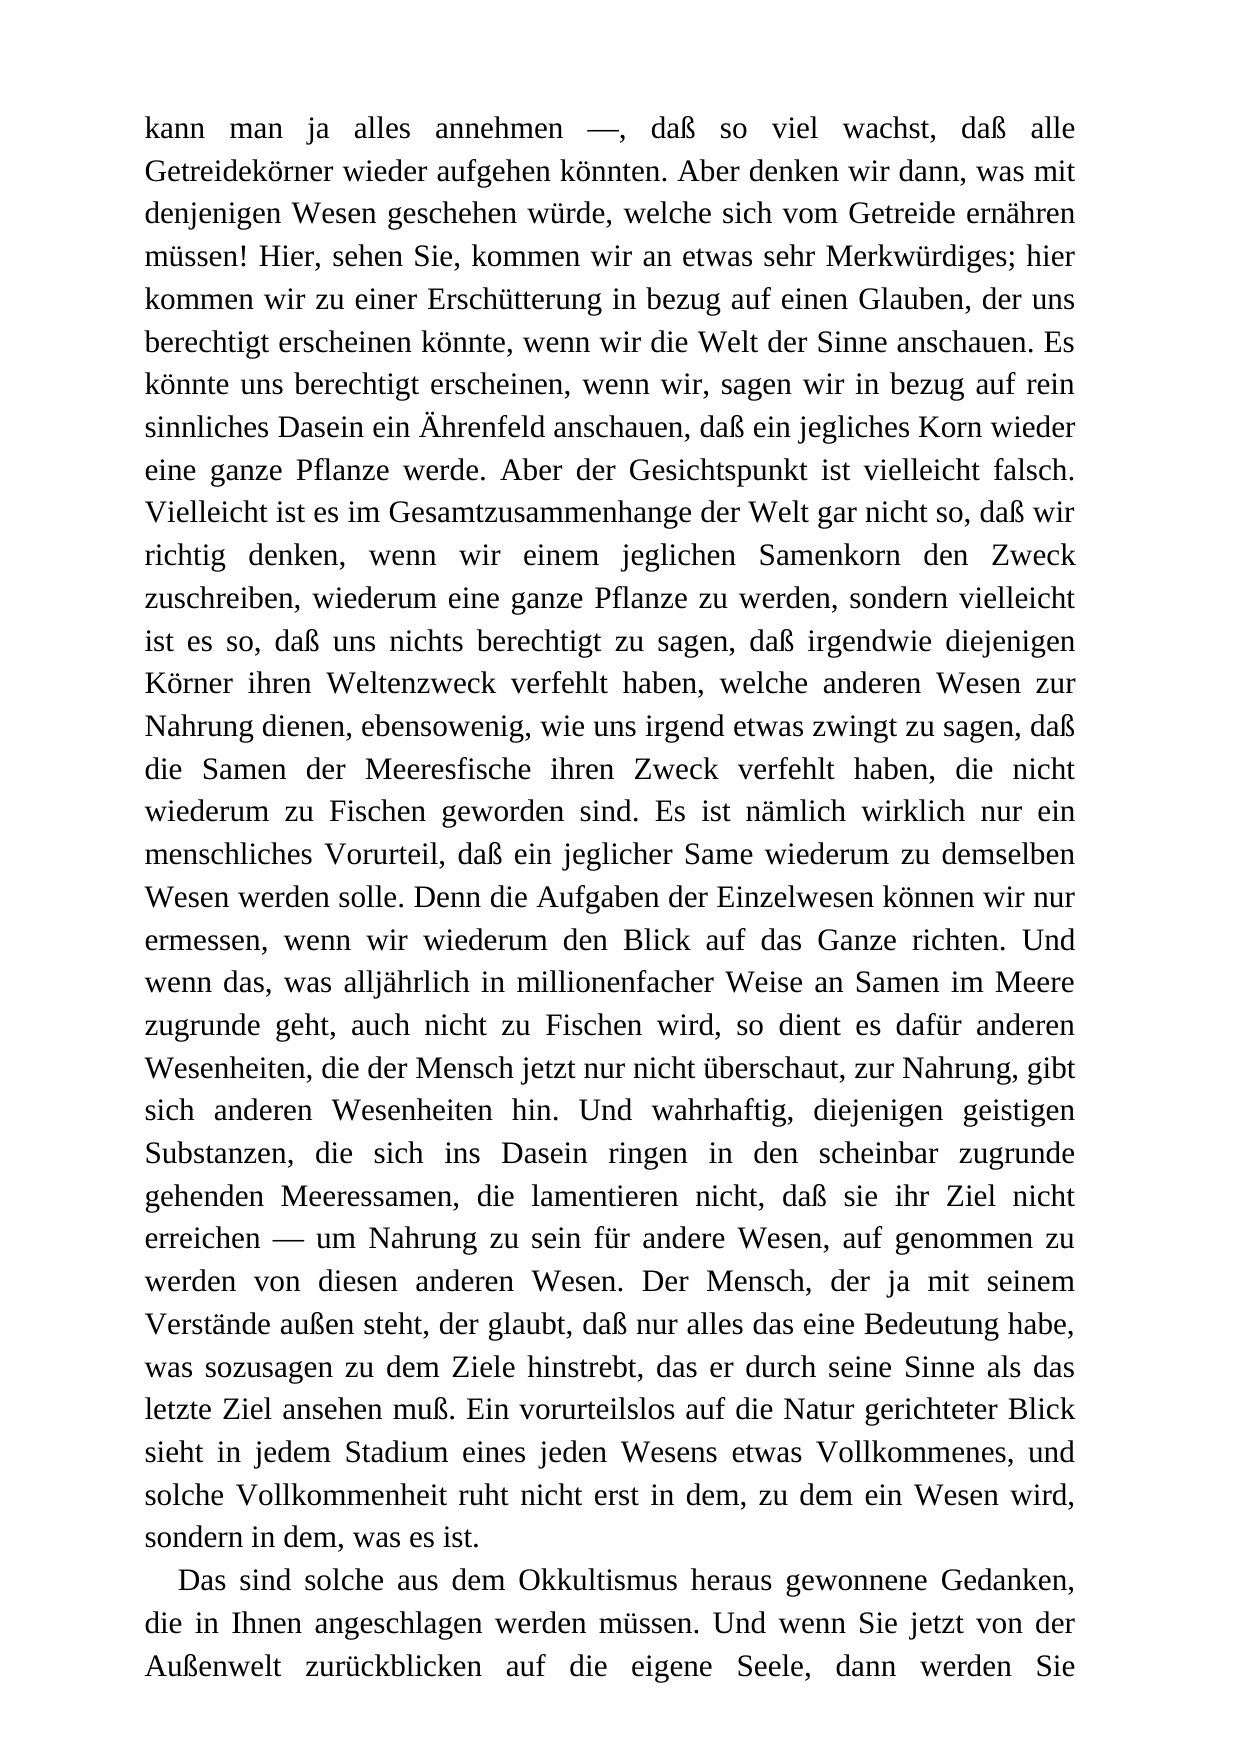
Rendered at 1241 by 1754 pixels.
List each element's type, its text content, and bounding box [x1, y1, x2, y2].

text kann man ja alles annehmen —, daß so viel wachst, daß alle Getreidekörner wieder aufgehen könnten. Aber denken wir dann, was mit denjenigen Wesen geschehen würde, welche sich vom Getreide ernähren müssen! Hier, sehen Sie, kommen wir an etwas sehr Merkwürdiges; hier kommen wir zu einer Erschütterung in bezug auf einen Glauben, der uns berechtigt erscheinen könnte, wenn wir die Welt der Sinne anschauen. Es könnte uns berechtigt erscheinen, wenn wir, sagen wir in bezug auf rein sinnliches Dasein ein Ährenfeld anschauen, daß ein jegliches Korn wieder eine ganze Pflanze werde. Aber der Gesichtspunkt ist vielleicht falsch. Vielleicht ist es im Gesamtzusammenhange der Welt gar nicht so, daß wir richtig denken, wenn wir einem jeglichen Samenkorn den Zweck zuschreiben, wiederum eine ganze Pflanze zu werden, sondern vielleicht ist es so, daß uns nichts berechtigt zu sagen, daß irgendwie diejenigen Körner ihren Weltenzweck verfehlt haben, welche anderen Wesen zur Nahrung dienen, ebensowenig, wie uns irgend etwas zwingt zu sagen, daß die Samen der Meeresfische ihren Zweck verfehlt haben, die nicht wiederum zu Fischen geworden sind. Es ist nämlich wirklich nur ein menschliches Vorurteil, daß ein jeglicher Same wiederum zu demselben Wesen werden solle. Denn die Aufgaben der Einzelwesen können wir nur ermessen, wenn wir wiederum den Blick auf das Ganze richten. Und wenn das, was alljährlich in millionenfacher Weise an Samen im Meere zugrunde geht, auch nicht zu Fischen wird, so dient es dafür anderen Wesenheiten, die der Mensch jetzt nur nicht überschaut, zur Nahrung, gibt sich anderen Wesenheiten hin. Und wahrhaftig, diejenigen geistigen Substanzen, die sich ins Dasein ringen in den scheinbar zugrunde gehenden Meeressamen, die lamentieren nicht, daß sie ihr Ziel nicht erreichen — um Nahrung zu sein für andere Wesen, auf genommen zu werden von diesen anderen Wesen. Der Mensch, der ja mit seinem Verstände außen steht, der glaubt, daß nur alles das eine Bedeutung habe, was sozusagen zu dem Ziele hinstrebt, das er durch seine Sinne als das letzte Ziel ansehen muß. Ein vorurteilslos auf die Natur gerichteter Blick sieht in jedem Stadium eines jeden Wesens etwas Vollkommenes, und solche Vollkommenheit ruht nicht erst in dem, zu dem ein Wesen wird, sondern in dem, was es ist. [144, 109, 1076, 1554]
text Das sind solche aus dem Okkultismus heraus gewonnene Gedanken, die in Ihnen angeschlagen werden müssen. Und wenn Sie jetzt von der Außenwelt zurückblicken auf die eigene Seele, dann werden Sie [144, 1561, 1076, 1683]
